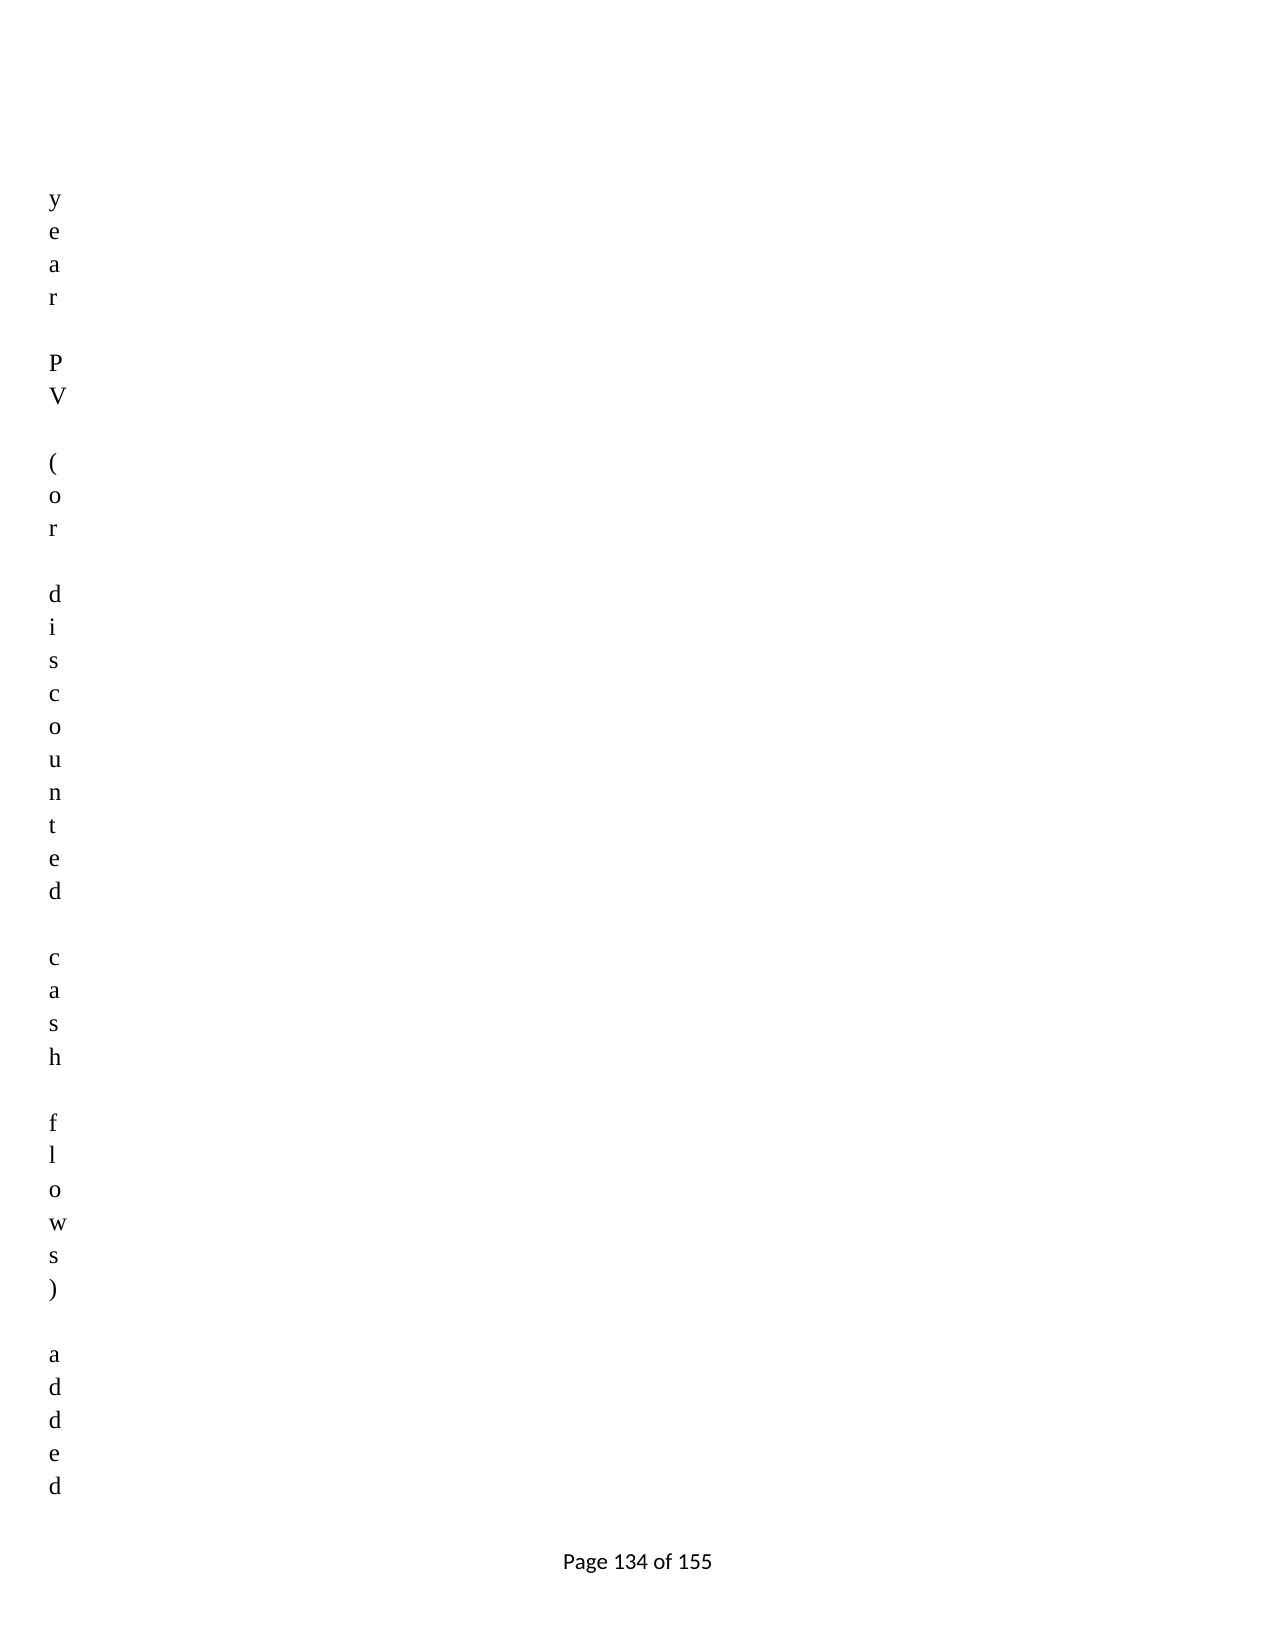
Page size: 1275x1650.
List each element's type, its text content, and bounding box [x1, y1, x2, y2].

table_cell year PV (or discounted cash flows) added [38, 150, 294, 1499]
table_cell [295, 150, 551, 1499]
table_cell [1066, 150, 1275, 1499]
table_cell [809, 150, 1066, 1499]
table_cell [551, 150, 808, 1499]
